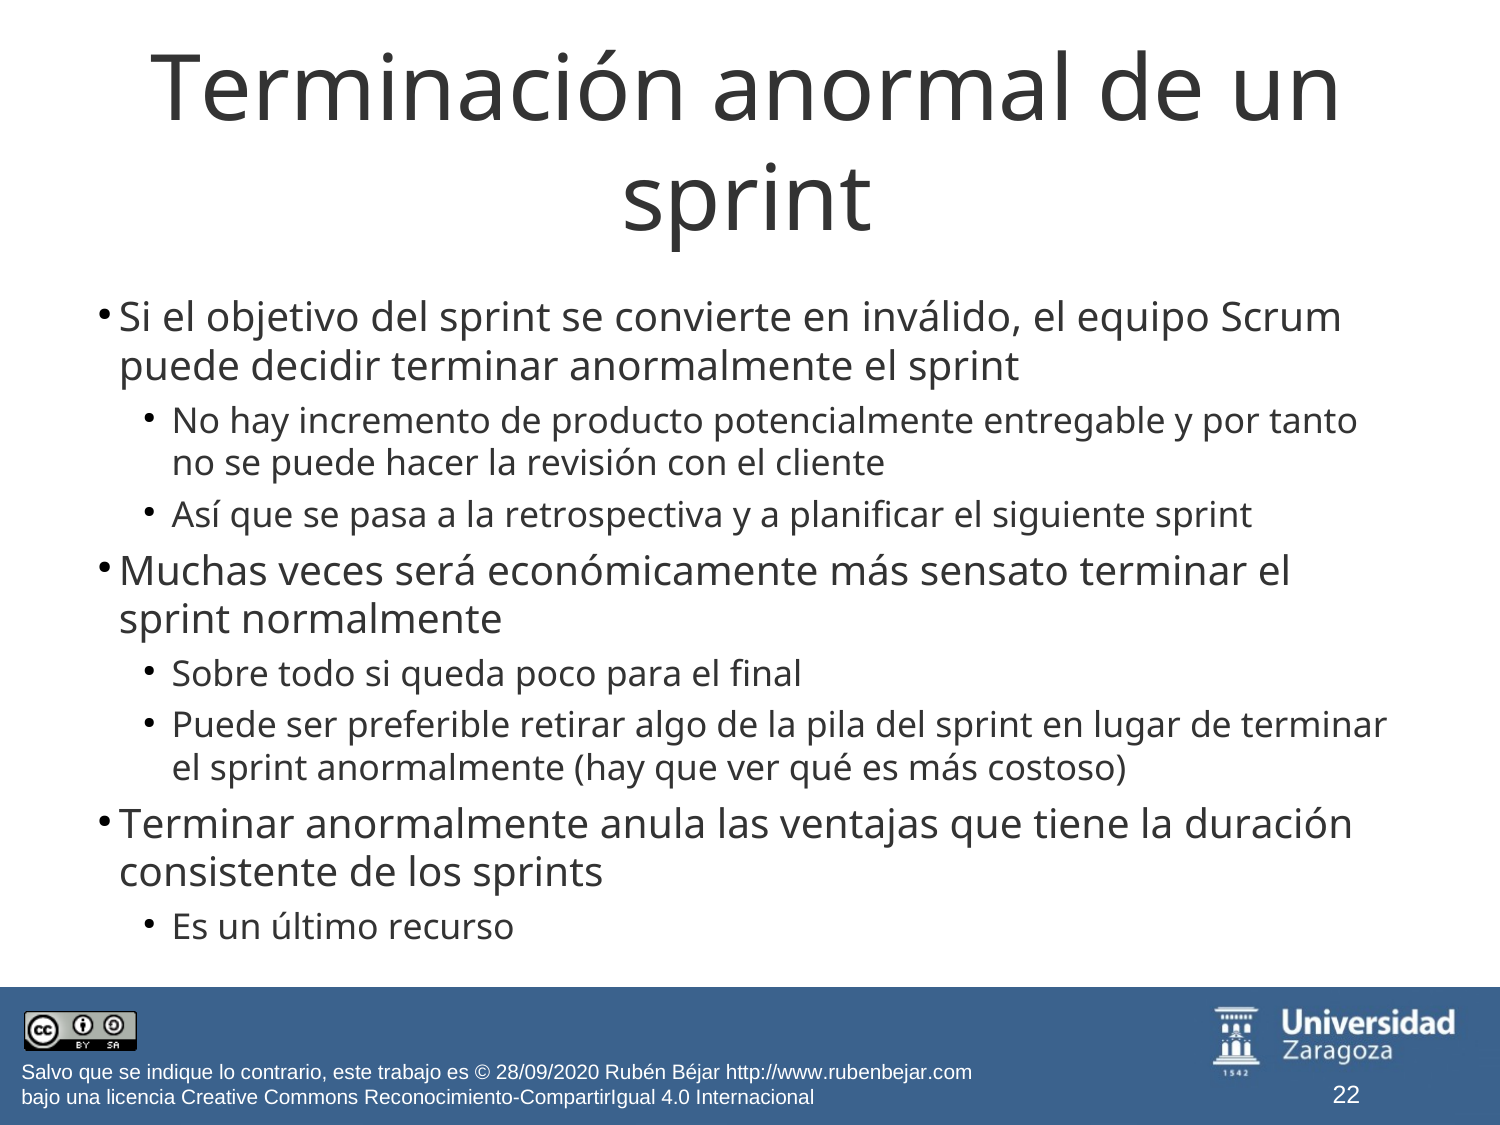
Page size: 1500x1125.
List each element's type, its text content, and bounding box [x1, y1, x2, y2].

list Si el objetivo del sprint se convierte en inválido, el equipo Scrum puede decidir terminar anormalmente el sprint No hay incremento de producto potencialmente entregable y por tanto no se puede hacer la revisión con el cliente Así que se pasa a la retrospectiva y a planificar el siguiente sprint Muchas veces será económicamente más sensato terminar el sprint normalmente Sobre todo si queda poco para el final Puede ser preferible retirar algo de la pila del sprint en lugar de terminar el sprint anormalmente (hay que ver qué es más costoso) Terminar anormalmente anula las ventajas que tiene la duración consistente de los sprints Es un último recurso [82, 283, 1418, 957]
title Terminación anormal de un sprint [74, 21, 1420, 257]
picture [0, 987, 1500, 1125]
